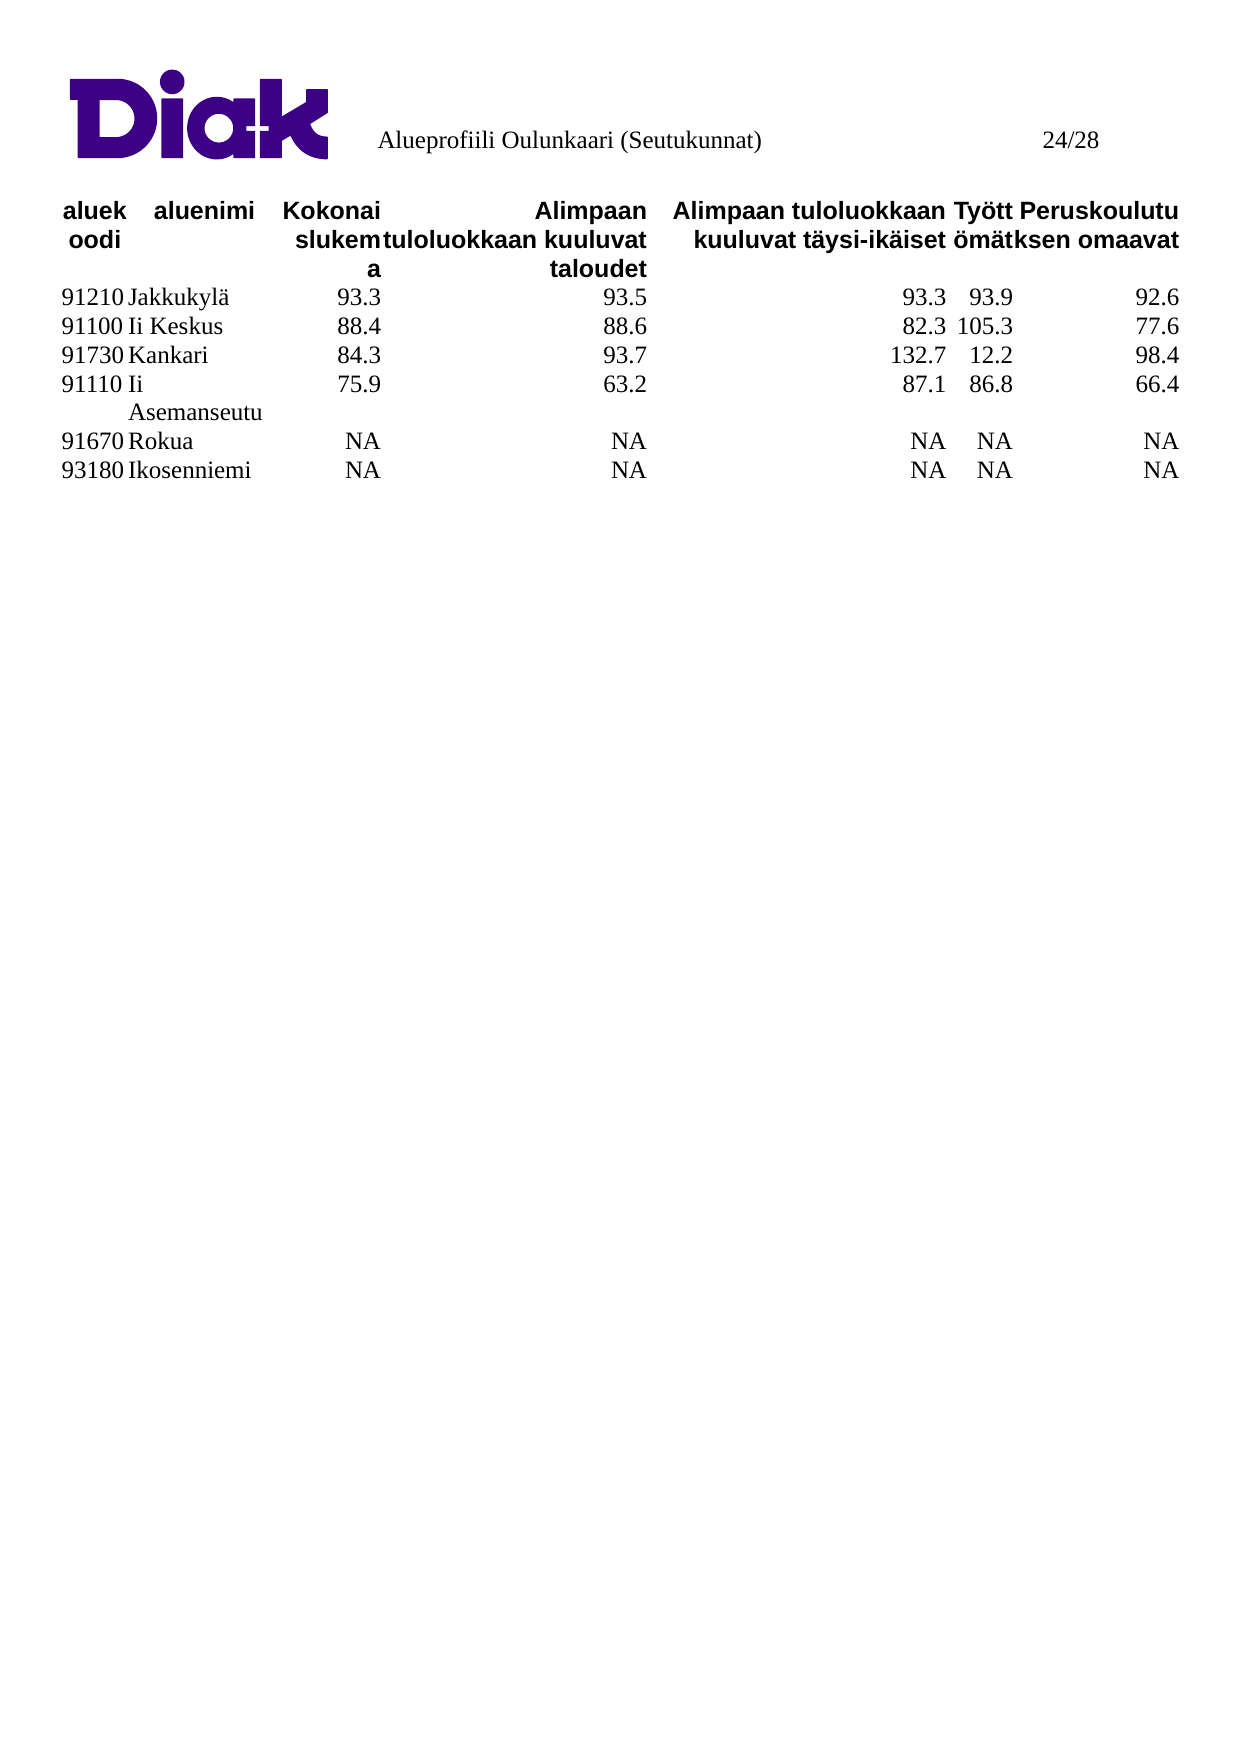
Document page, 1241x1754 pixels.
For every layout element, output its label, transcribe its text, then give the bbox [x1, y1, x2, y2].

table_cell Jakkukylä [128, 283, 281, 311]
table_cell Kankari [128, 340, 281, 369]
table_cell 91730 [61, 340, 128, 369]
table_cell 86.8 [946, 369, 1013, 426]
table_cell 93.7 [381, 340, 647, 369]
table_header aluekoodi [61, 196, 128, 282]
table_cell NA [381, 426, 647, 455]
table_header Kokonaislukema [281, 196, 381, 282]
table_cell NA [1013, 455, 1179, 484]
table_header Alimpaan tuloluokkaan kuuluvat taloudet [381, 196, 647, 282]
table_cell 92.6 [1013, 283, 1179, 311]
table_cell 91110 [61, 369, 128, 426]
table_cell NA [946, 455, 1013, 484]
table_cell 93.5 [381, 283, 647, 311]
table_cell NA [281, 426, 381, 455]
table_cell 84.3 [281, 340, 381, 369]
table_cell NA [281, 455, 381, 484]
table_header Alimpaan tuloluokkaan kuuluvat täysi-ikäiset [647, 196, 946, 282]
table_cell 77.6 [1013, 311, 1179, 340]
table_cell 93180 [61, 455, 128, 484]
table_cell Ikosenniemi [128, 455, 281, 484]
table_header aluenimi [128, 196, 281, 282]
table_header Työttömät [946, 196, 1013, 282]
table_cell 105.3 [946, 311, 1013, 340]
table_cell 91670 [61, 426, 128, 455]
table_cell 98.4 [1013, 340, 1179, 369]
table_cell NA [647, 455, 946, 484]
table_cell NA [1013, 426, 1179, 455]
table_cell Ii Asemanseutu [128, 369, 281, 426]
table_cell Rokua [128, 426, 281, 455]
table_cell 93.9 [946, 283, 1013, 311]
table_cell 87.1 [647, 369, 946, 426]
table_cell 88.6 [381, 311, 647, 340]
table_cell 132.7 [647, 340, 946, 369]
table_cell NA [381, 455, 647, 484]
table_cell Ii Keskus [128, 311, 281, 340]
table_cell 82.3 [647, 311, 946, 340]
table_cell 66.4 [1013, 369, 1179, 426]
table_cell NA [946, 426, 1013, 455]
table_cell 93.3 [647, 283, 946, 311]
table_cell 93.3 [281, 283, 381, 311]
table_cell 91210 [61, 283, 128, 311]
table_cell 91100 [61, 311, 128, 340]
table_cell NA [647, 426, 946, 455]
table_cell 12.2 [946, 340, 1013, 369]
table_cell 63.2 [381, 369, 647, 426]
table_cell 75.9 [281, 369, 381, 426]
table_header Peruskoulutuksen omaavat [1013, 196, 1179, 282]
table_cell 88.4 [281, 311, 381, 340]
